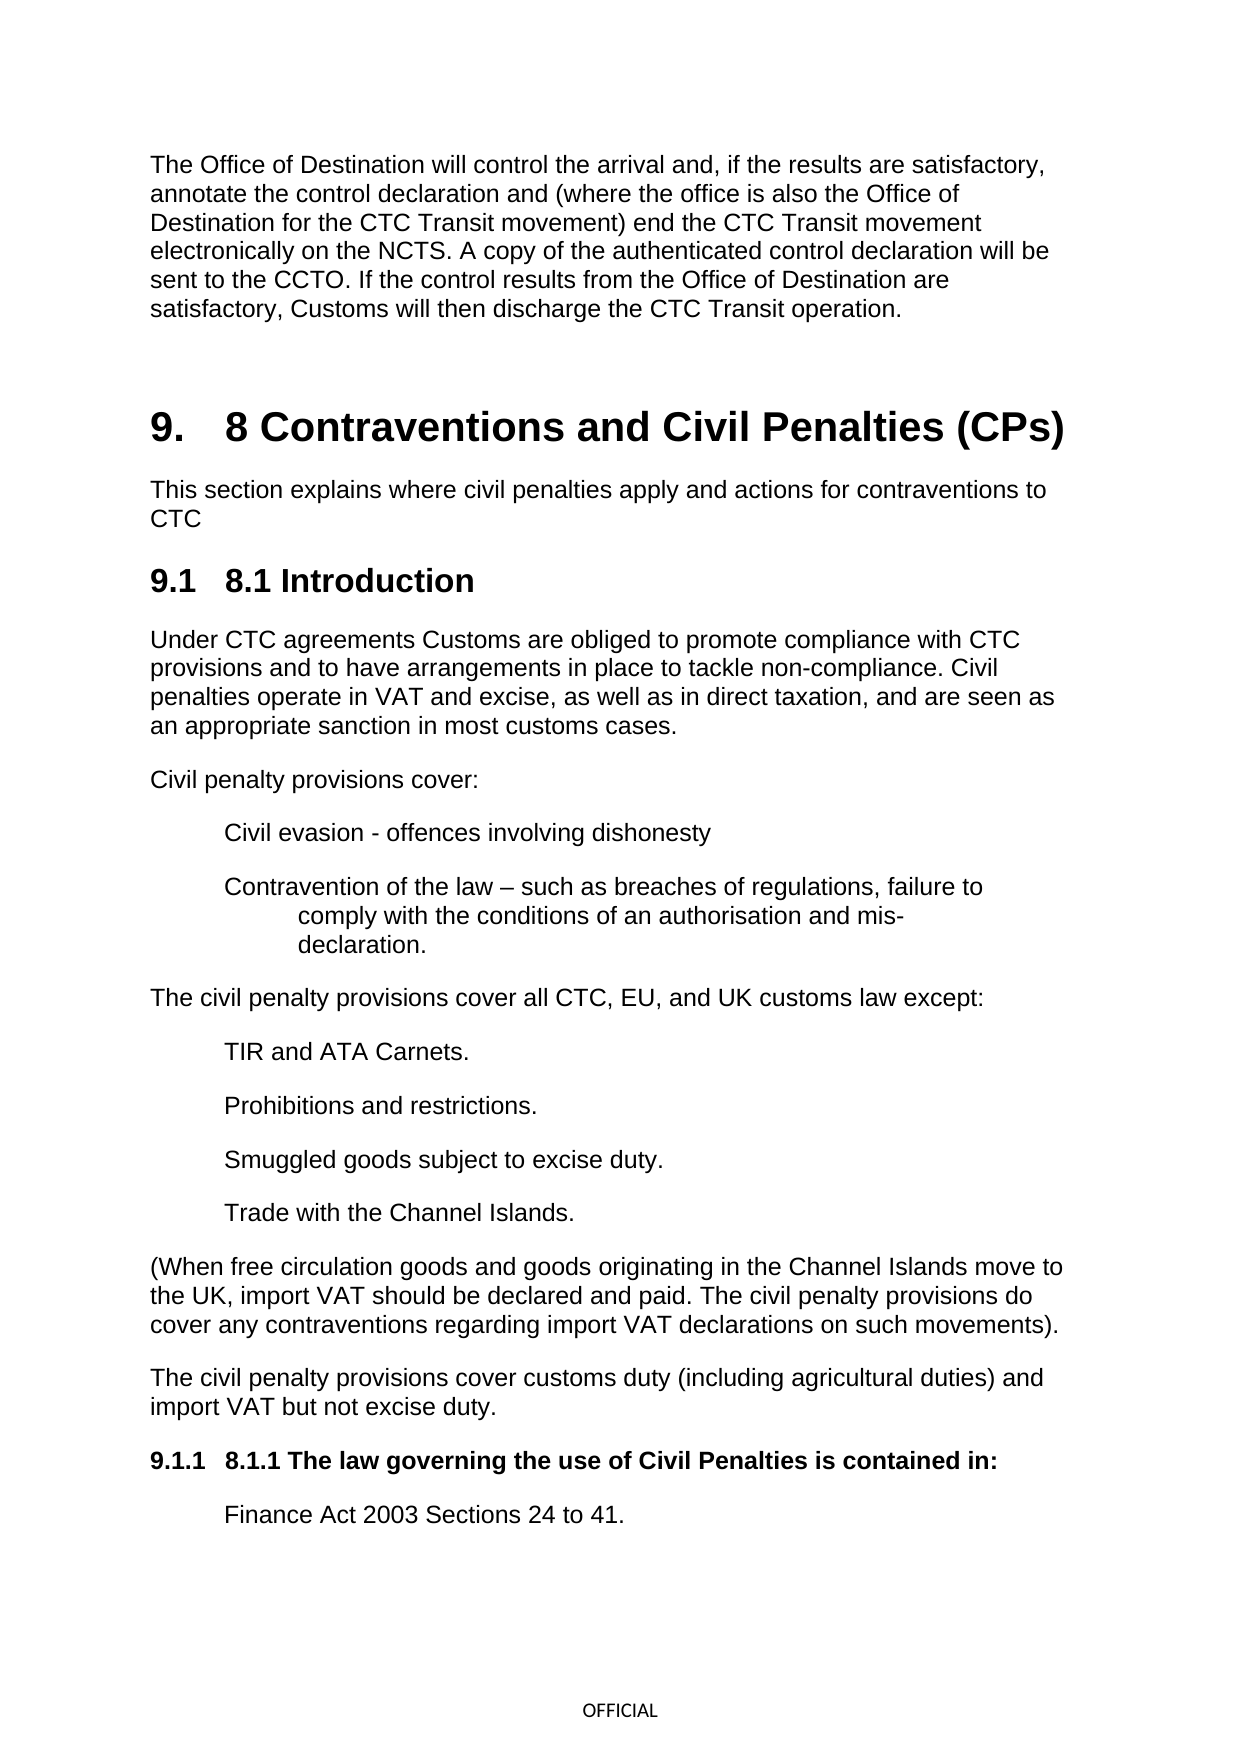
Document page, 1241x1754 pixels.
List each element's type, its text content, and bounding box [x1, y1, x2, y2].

text Under CTC agreements Customs are obliged to promote compliance with CTC provisions and to have arrangements in place to tackle non-compliance. Civil penalties operate in VAT and excise, as well as in direct taxation, and are seen as an appropriate sanction in most customs cases. [150, 625, 1090, 740]
text Smuggled goods subject to excise duty. [224, 1145, 1015, 1173]
text Contravention of the law – such as breaches of regulations, failure to comply with the conditions of an authorisation and mis-declaration. [224, 872, 1015, 958]
subtitle 8.1 Introduction [150, 561, 1090, 600]
text The civil penalty provisions cover customs duty (including agricultural duties) and import VAT but not excise duty. [150, 1363, 1090, 1421]
text Trade with the Channel Islands. [224, 1198, 1015, 1227]
text TIR and ATA Carnets. [224, 1037, 1015, 1066]
text (When free circulation goods and goods originating in the Channel Islands move to the UK, import VAT should be declared and paid. The civil penalty provisions do cover any contraventions regarding import VAT declarations on such movements). [150, 1252, 1090, 1338]
text Prohibitions and restrictions. [224, 1091, 1015, 1120]
text The civil penalty provisions cover all CTC, EU, and UK customs law except: [150, 983, 1090, 1012]
subtitle 8 Contraventions and Civil Penalties (CPs) [150, 402, 1090, 450]
text This section explains where civil penalties apply and actions for contraventions to CTC [150, 475, 1090, 532]
subtitle 8.1.1 The law governing the use of Civil Penalties is contained in: [150, 1446, 1090, 1475]
text Civil evasion - offences involving dishonesty [224, 818, 1015, 847]
text The Office of Destination will control the arrival and, if the results are satisfactory, annotate the control declaration and (where the office is also the Office of Destination for the CTC Transit movement) end the CTC Transit movement electronically on the NCTS. A copy of the authenticated control declaration will be sent to the CCTO. If the control results from the Office of Destination are satisfactory, Customs will then discharge the CTC Transit operation. [150, 150, 1090, 322]
text Finance Act 2003 Sections 24 to 41. [224, 1500, 1015, 1528]
text Civil penalty provisions cover: [150, 765, 1090, 793]
